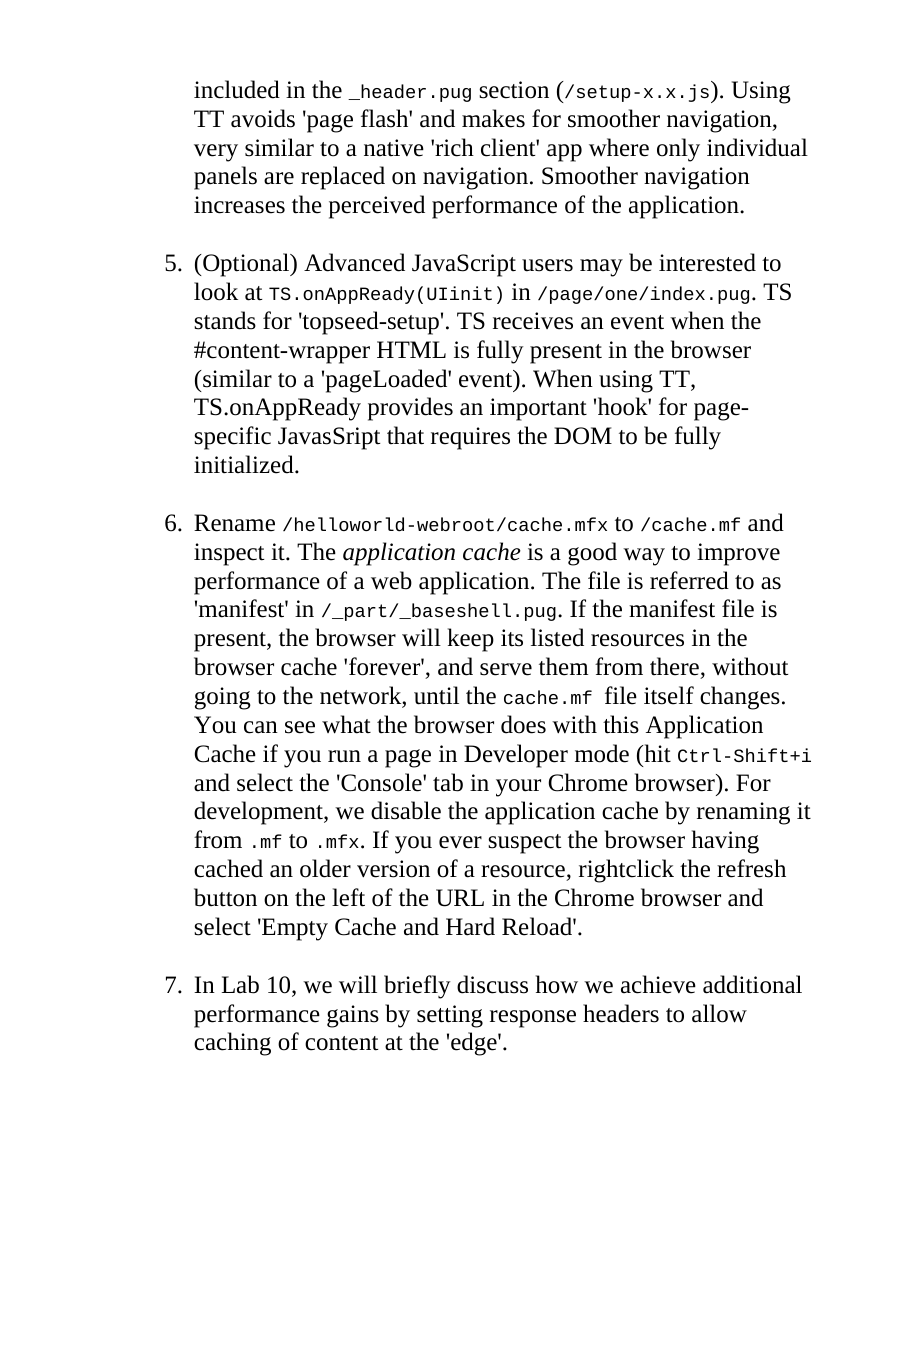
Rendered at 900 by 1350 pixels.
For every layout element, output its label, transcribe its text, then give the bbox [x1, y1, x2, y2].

list Rename /helloworld-webroot/cache.mfx to /cache.mf and inspect it. The application cache is a good way to improve performance of a web application. The file is referred to as 'manifest' in /_part/_baseshell.pug. If the manifest file is present, the browser will keep its listed resources in the browser cache 'forever', and serve them from there, without going to the network, until the cache.mf file itself changes. You can see what the browser does with this Application Cache if you run a page in Developer mode (hit Ctrl-Shift+i and select the 'Console' tab in your Chrome browser). For development, we disable the application cache by renaming it from .mf to .mfx. If you ever suspect the browser having cached an older version of a resource, rightclick the refresh button on the left of the URL in the Chrome browser and select 'Empty Cache and Hard Reload'. [164, 508, 825, 940]
list In Lab 10, we will briefly discuss how we achieve additional performance gains by setting response headers to allow caching of content at the 'edge'. [164, 970, 825, 1056]
list (Optional) Advanced JavaScript users may be interested to look at TS.onAppReady(UIinit) in /page/one/index.pug. TS stands for 'topseed-setup'. TS receives an event when the #content-wrapper HTML is fully present in the browser (similar to a 'pageLoaded' event). When using TT, TS.onAppReady provides an important 'hook' for page-specific JavasSript that requires the DOM to be fully initialized. [164, 248, 825, 479]
list included in the _header.pug section (/setup-x.x.js). Using TT avoids 'page flash' and makes for smoother navigation, very similar to a native 'rich client' app where only individual panels are replaced on navigation. Smoother navigation increases the perceived performance of the application. [164, 75, 825, 219]
